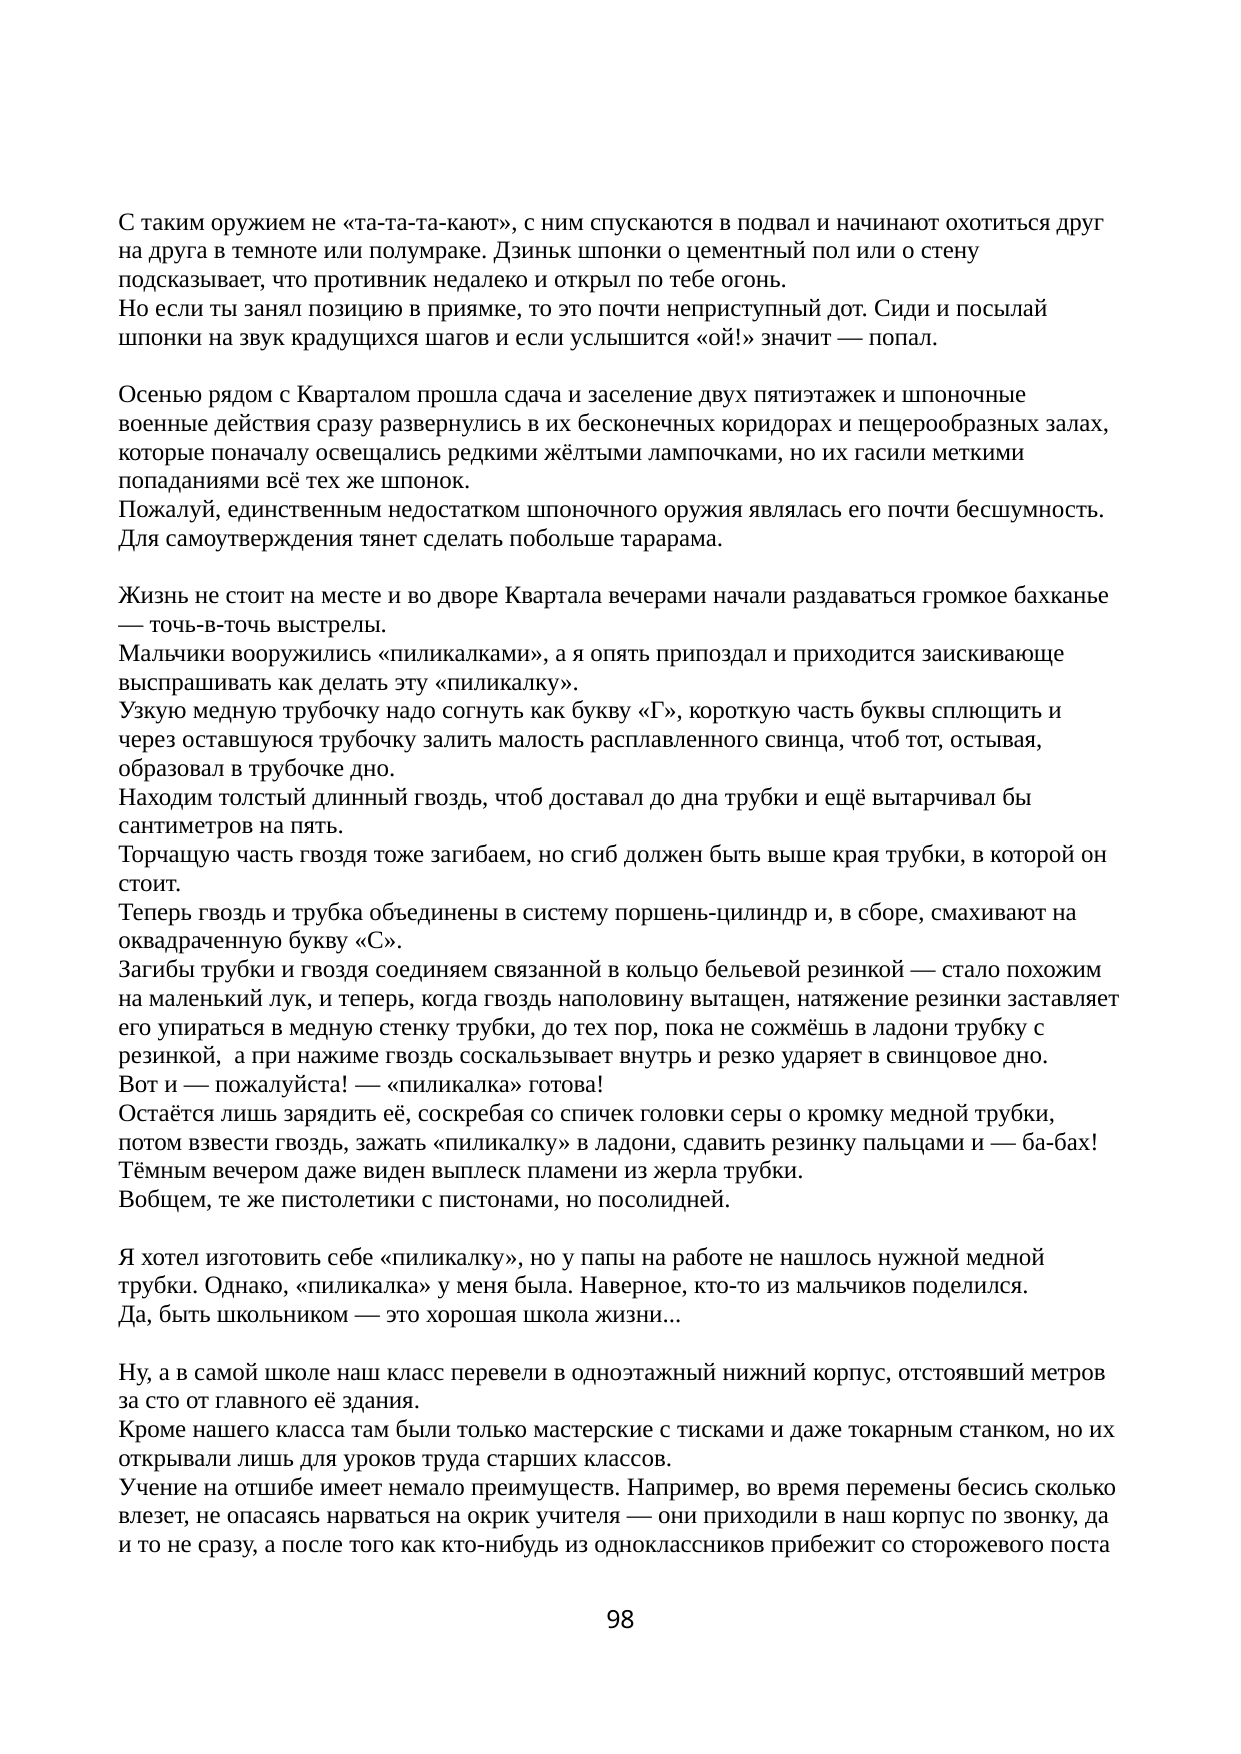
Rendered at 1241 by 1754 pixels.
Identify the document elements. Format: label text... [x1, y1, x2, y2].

text Вот и — пожалуйста! — «пиликалка» готова! [118, 1069, 1122, 1098]
text Учение на отшибе имеет немало преимуществ. Например, во время перемены бесись сколько влезет, не опасаясь нарваться на окрик учителя — они приходили в наш корпус по звонку, да и то не сразу, а после того как кто-нибудь из одноклассников прибежит со сторожевого поста [118, 1472, 1122, 1558]
text Вобщем, те же пистолетики с пистонами, но посолидней. [118, 1184, 1122, 1213]
text Ну, а в самой школе наш класс перевели в одноэтажный нижний корпус, отстоявший метров за сто от главного её здания. [118, 1357, 1122, 1414]
text Жизнь не стоит на месте и во дворе Квартала вечерами начали раздаваться громкое бахканье — точь-в-точь выстрелы. [118, 581, 1122, 638]
text Торчащую часть гвоздя тоже загибаем, но сгиб должен быть выше края трубки, в которой он стоит. [118, 839, 1122, 897]
text Кроме нашего класса там были только мастерские с тисками и даже токарным станком, но их открывали лишь для уроков труда старших классов. [118, 1414, 1122, 1472]
text Осенью рядом с Кварталом прошла сдача и заселение двух пятиэтажек и шпоночные военные действия сразу развернулись в их бесконечных коридорах и пещерообразных залах, которые поначалу освещались редкими жёлтыми лампочками, но их гасили меткими попаданиями всё тех же шпонок. [118, 379, 1122, 494]
text Загибы трубки и гвоздя соединяем связанной в кольцо бельевой резинкой — стало похожим на маленький лук, и теперь, когда гвоздь наполовину вытащен, натяжение резинки заставляет его упираться в медную стенку трубки, до тех пор, пока не сожмёшь в ладони трубку с резинкой, а при нажиме гвоздь соскальзывает внутрь и резко ударяет в свинцовое дно. [118, 954, 1122, 1069]
text Находим толстый длинный гвоздь, чтоб доставал до дна трубки и ещё вытарчивал бы сантиметров на пять. [118, 782, 1122, 839]
text Узкую медную трубочку надо согнуть как букву «Г», короткую часть буквы сплющить и через оставшуюся трубочку залить малость расплавленного свинца, чтоб тот, остывая, образовал в трубочке дно. [118, 696, 1122, 782]
text Но если ты занял позицию в приямке, то это почти неприступный дот. Сиди и посылай шпонки на звук крадущихся шагов и если услышится «ой!» значит — попал. [118, 293, 1122, 351]
text С таким оружием не «та-та-та-кают», с ним спускаются в подвал и начинают охотиться друг на друга в темноте или полумраке. Дзиньк шпонки о цементный пол или о стену подсказывает, что противник недалеко и открыл по тебе огонь. [118, 207, 1122, 293]
text Остаётся лишь зарядить её, соскребая со спичек головки серы о кромку медной трубки, потом взвести гвоздь, зажать «пиликалку» в ладони, сдавить резинку пальцами и — ба-бах! [118, 1098, 1122, 1156]
text Я хотел изготовить себе «пиликалку», но у папы на работе не нашлось нужной медной трубки. Однако, «пиликалка» у меня была. Наверное, кто-то из мальчиков поделился. [118, 1242, 1122, 1299]
text Пожалуй, единственным недостатком шпоночного оружия являлась его почти бесшумность. Для самоутверждения тянет сделать побольше тарарама. [118, 494, 1122, 552]
text Теперь гвоздь и трубка объединены в систему поршень-цилиндр и, в сборе, смахивают на оквадраченную букву «С». [118, 897, 1122, 954]
text Тёмным вечером даже виден выплеск пламени из жерла трубки. [118, 1156, 1122, 1184]
text Мальчики вооружились «пиликалками», а я опять припоздал и приходится заискивающе выспрашивать как делать эту «пиликалку». [118, 638, 1122, 696]
text Да, быть школьником — это хорошая школа жизни... [118, 1299, 1122, 1328]
